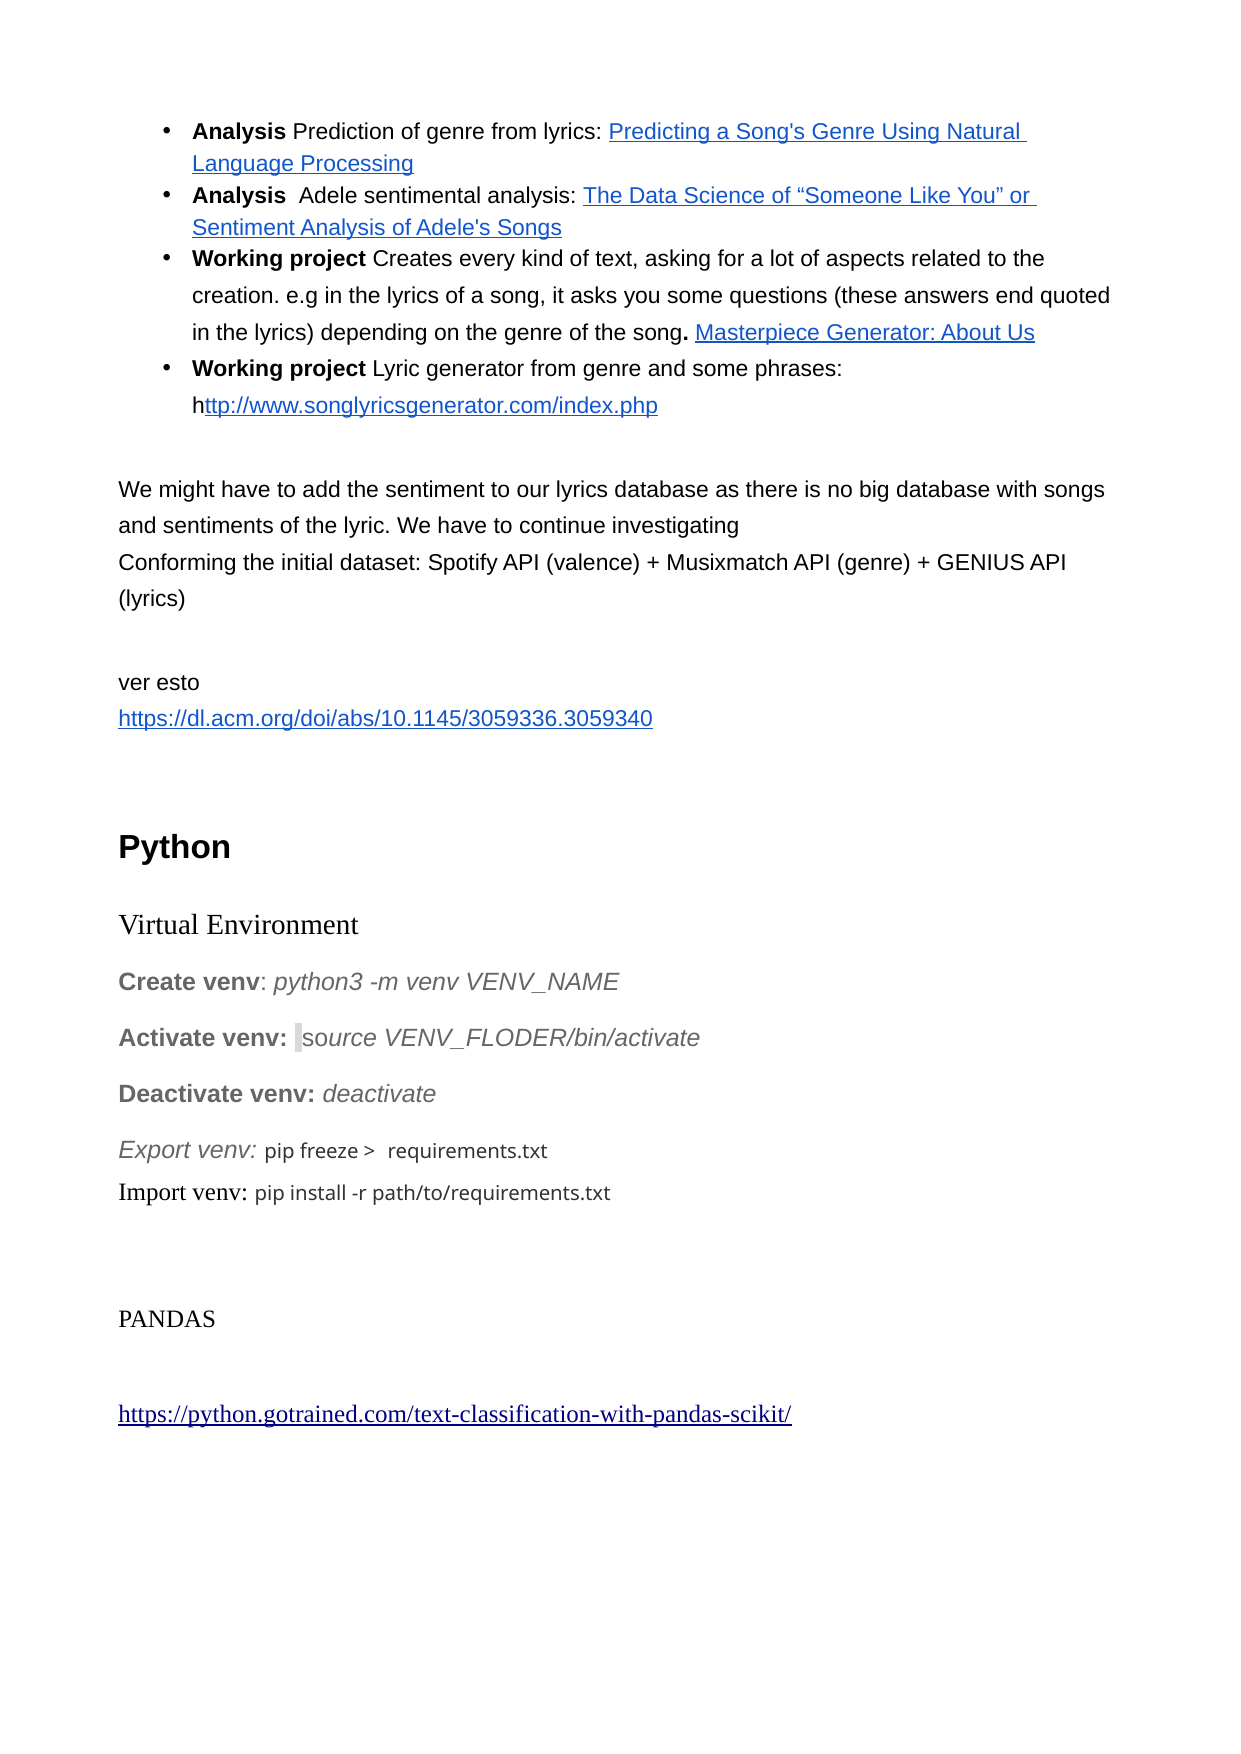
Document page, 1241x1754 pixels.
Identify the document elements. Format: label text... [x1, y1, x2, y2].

list Analysis Prediction of genre from lyrics: Predicting a Song's Genre Using Natural Language Processing [162, 118, 1122, 177]
list Working project Lyric generator from genre and some phrases: http://www.songlyricsgenerator.com/index.php [162, 355, 1122, 418]
subtitle Create venv: python3 -m venv VENV_NAME [118, 967, 1122, 996]
subtitle Export venv: pip freeze > requirements.txt [118, 1135, 1122, 1164]
subtitle Deactivate venv: deactivate [118, 1079, 1122, 1108]
subtitle Python [118, 827, 1122, 865]
text We might have to add the sentiment to our lyrics database as there is no big database with songs and sentiments of the lyric. We have to continue investigating [118, 476, 1122, 538]
text https://python.gotrained.com/text-classification-with-pandas-scikit/ [118, 1399, 1122, 1428]
text https://dl.acm.org/doi/abs/10.1145/3059336.3059340 [118, 705, 1122, 732]
subtitle Activate venv: source VENV_FLODER/bin/activate [118, 1023, 1122, 1052]
list Analysis Adele sentimental analysis: The Data Science of “Someone Like You” or Sentiment Analysis of Adele's Songs [162, 182, 1122, 240]
text ver esto [118, 669, 1122, 695]
text Import venv: pip install -r path/to/requirements.txt [118, 1177, 1122, 1206]
subtitle Virtual Environment [118, 907, 1122, 940]
text PANDAS [118, 1304, 1122, 1333]
list Working project Creates every kind of text, asking for a lot of aspects related to the creation. e.g in the lyrics of a song, it asks you some questions (these answers end quoted in the lyrics) depending on the genre of the song. Masterpiece Generator: About Us [162, 245, 1122, 345]
text Conforming the initial dataset: Spotify API (valence) + Musixmatch API (genre) + GENIUS API (lyrics) [118, 548, 1122, 611]
